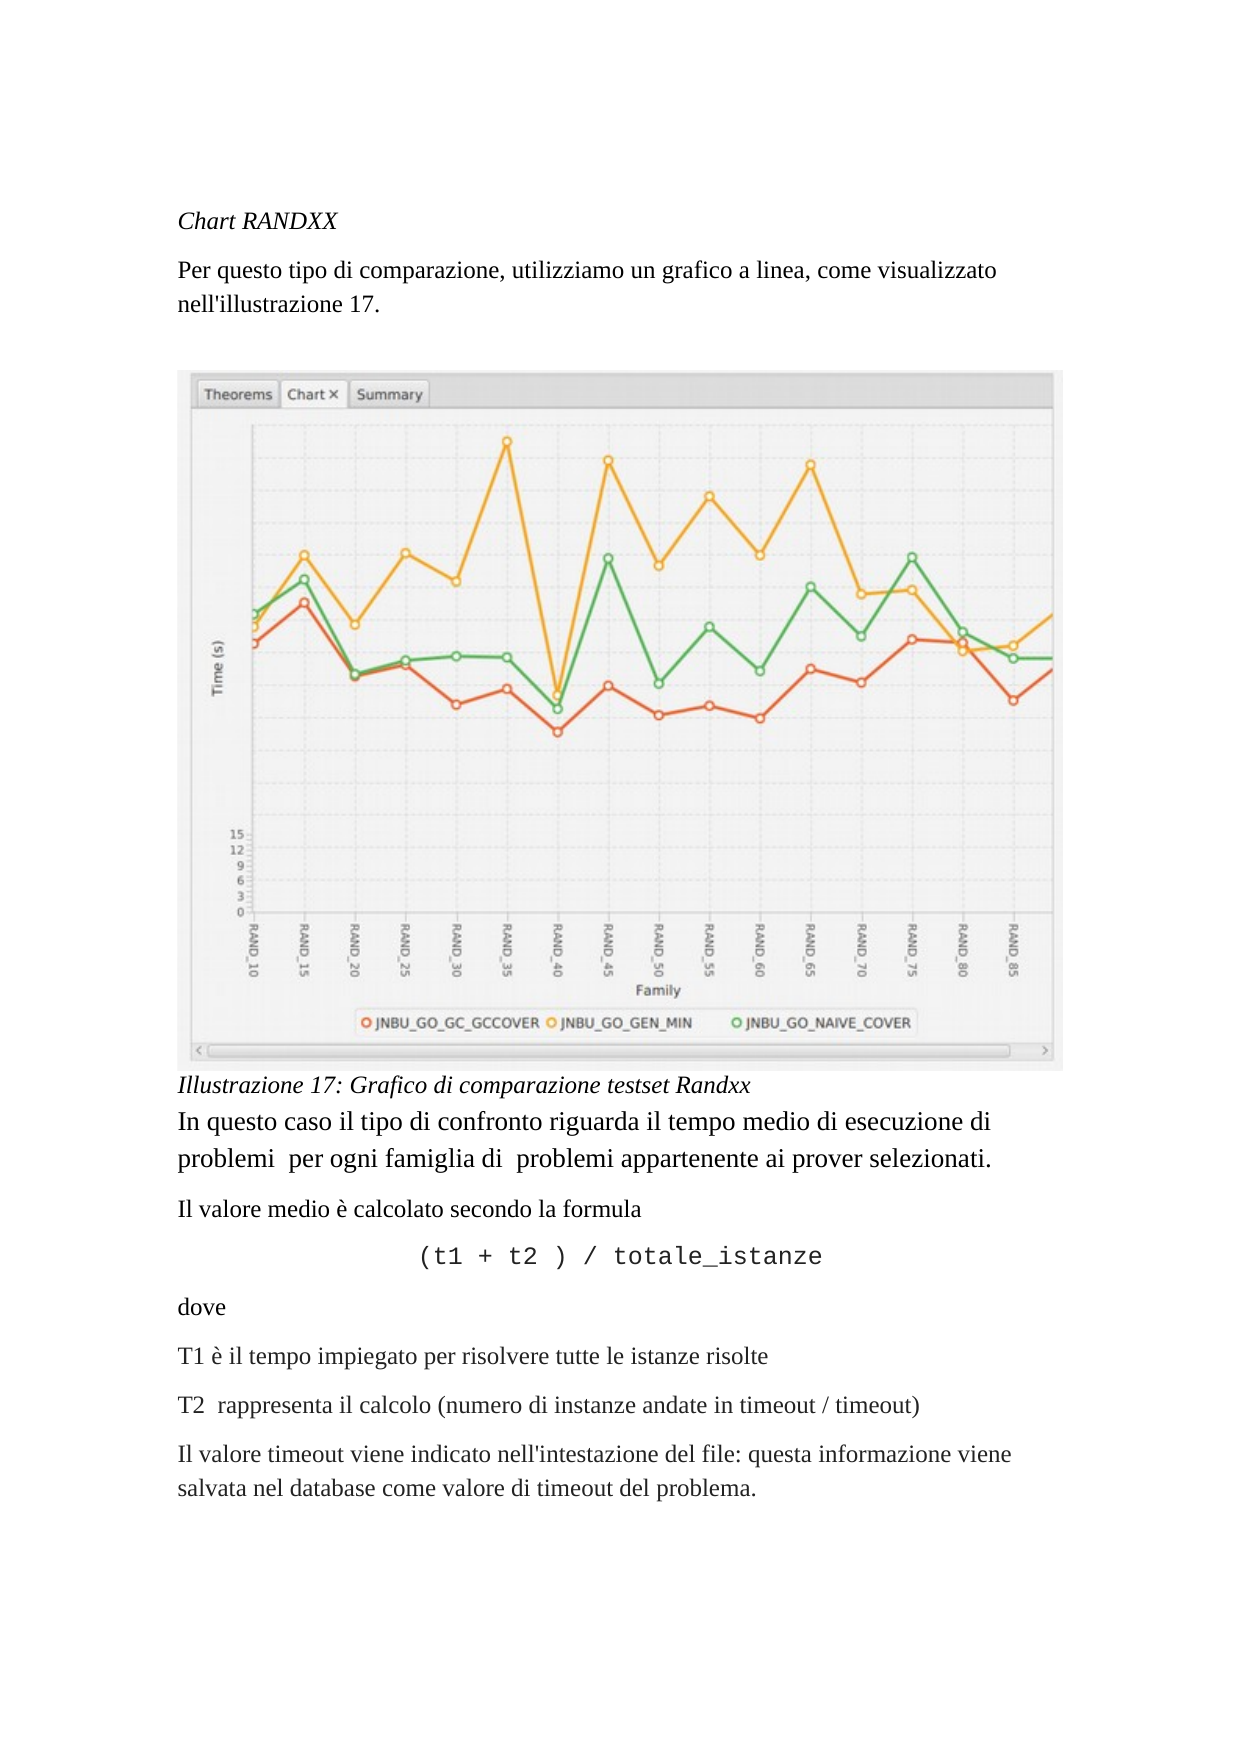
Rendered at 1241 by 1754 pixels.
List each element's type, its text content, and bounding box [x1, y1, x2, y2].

subtitle Il valore timeout viene indicato nell'intestazione del file: questa informazione viene salvata nel database come valore di timeout del problema. [177, 1439, 1063, 1502]
text Illustrazione 17: Grafico di comparazione testset Randxx [177, 1071, 1063, 1099]
subtitle T1 è il tempo impiegato per risolvere tutte le istanze risolte [177, 1341, 1063, 1369]
subtitle T2 rappresenta il calcolo (numero di instanze andate in timeout / timeout) [177, 1390, 1063, 1419]
subtitle [177, 338, 1063, 358]
subtitle [177, 358, 1063, 370]
subtitle dove [177, 1292, 1063, 1321]
subtitle (t1 + t2 ) / totale_istanze [177, 1243, 1063, 1272]
subtitle Per questo tipo di comparazione, utilizziamo un grafico a linea, come visualizzato nell'illustrazione 17. [177, 255, 1063, 318]
subtitle In questo caso il tipo di confronto riguarda il tempo medio di esecuzione di problemi per ogni famiglia di problemi appartenente ai prover selezionati. [177, 1099, 1063, 1173]
subtitle Il valore medio è calcolato secondo la formula [177, 1194, 1063, 1223]
picture [177, 370, 1063, 1071]
subtitle Chart RANDXX [177, 206, 1063, 234]
